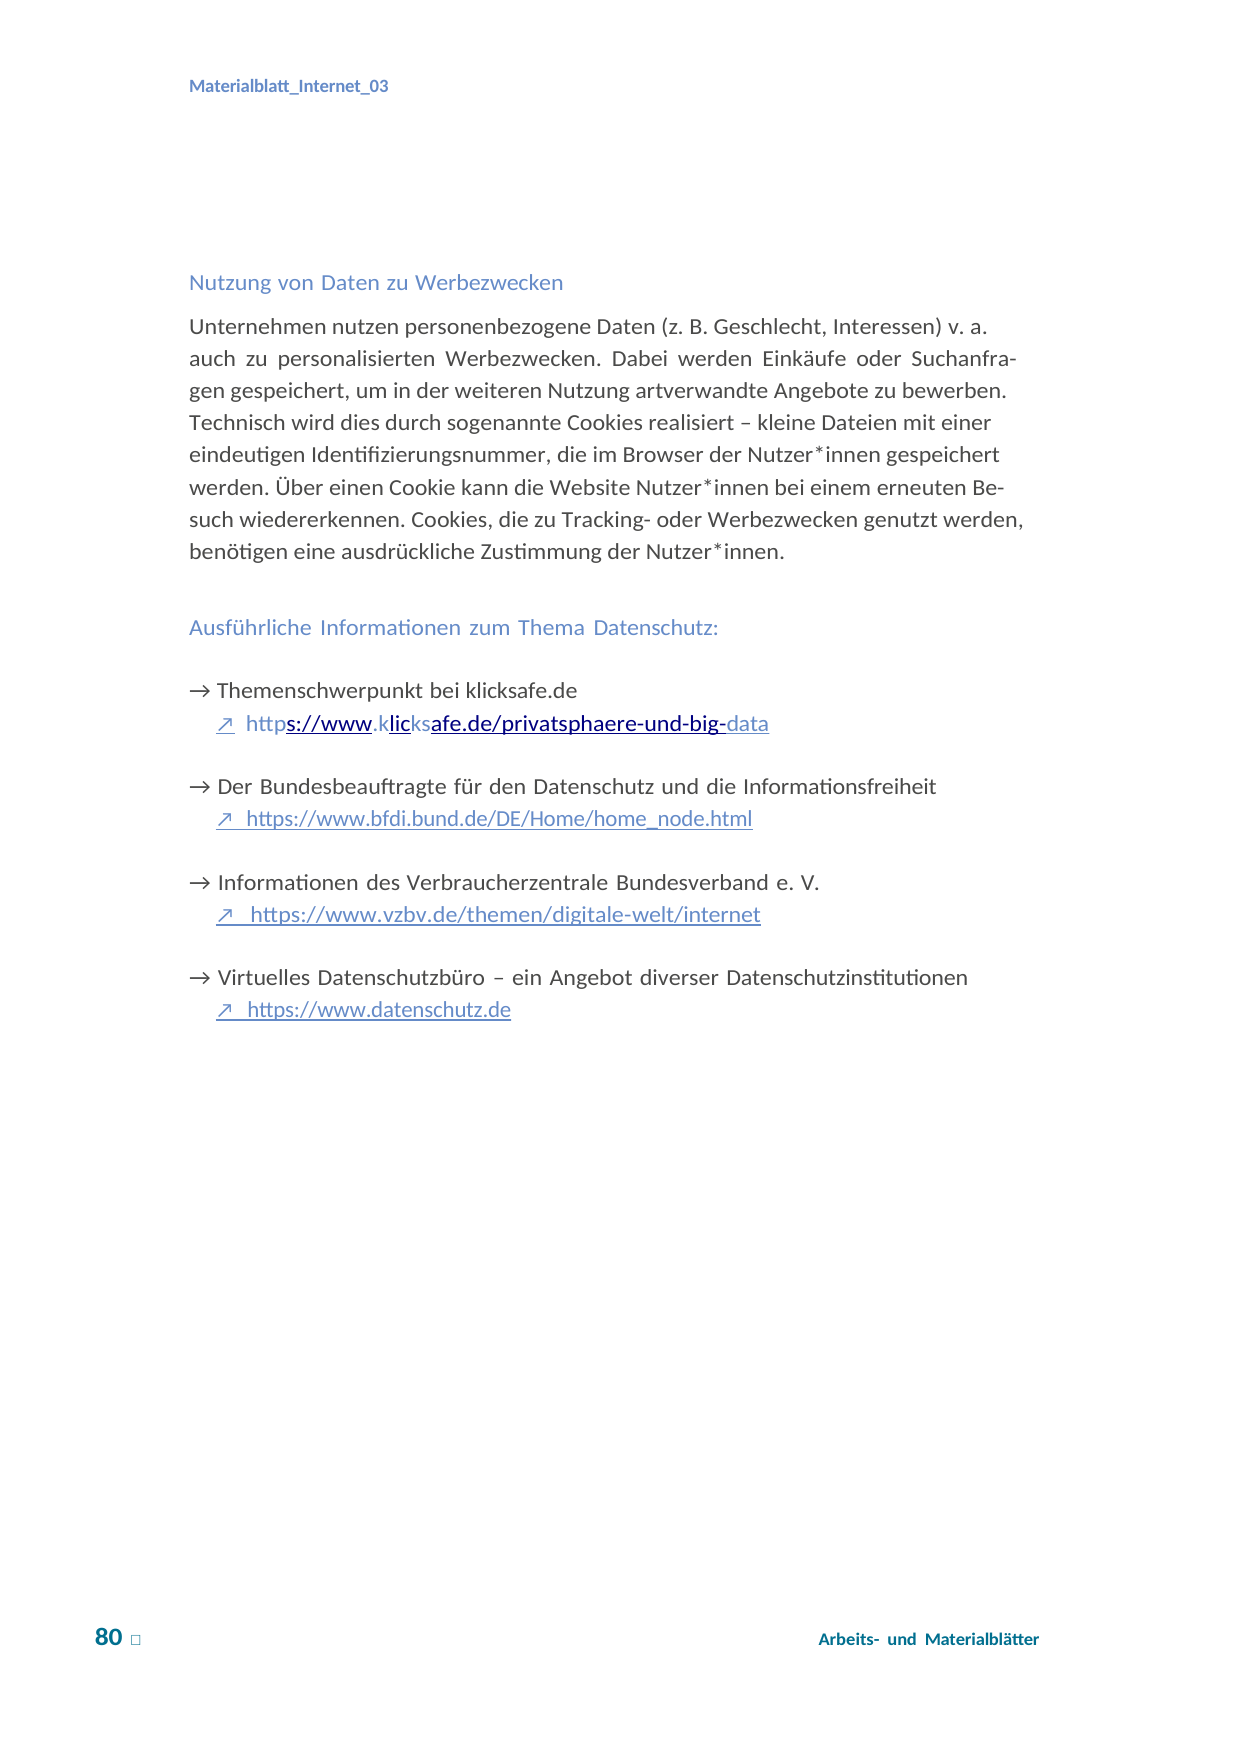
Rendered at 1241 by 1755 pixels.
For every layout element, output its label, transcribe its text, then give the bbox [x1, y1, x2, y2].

text → Informationen des Verbraucherzentrale Bundesverband e. V. [189, 868, 1157, 896]
text Nutzung von Daten zu Werbezwecken [189, 268, 1157, 296]
text ↗ https://www.klicksafe.de/privatsphaere-und-big-data [216, 709, 1157, 737]
text ↗ https://www.bfdi.bund.de/DE/Home/home_node.html [216, 804, 1157, 832]
text Ausführliche Informationen zum Thema Datenschutz: [189, 613, 1157, 641]
text → Themenschwerpunkt bei klicksafe.de [189, 677, 1157, 705]
text → Der Bundesbeauftragte für den Datenschutz und die Informationsfreiheit [189, 772, 1157, 800]
text ↗ https://www.vzbv.de/themen/digitale-welt/internet [216, 900, 1157, 928]
text Unternehmen nutzen personenbezogene Daten (z. B. Geschlecht, Interessen) v. a. auch zu personalisierten Werbezwecken. Dabei werden Einkäufe oder Suchanfra- gen gespeichert, um in der weiteren Nutzung artverwandte Angebote zu bewerben. Technisch wird dies durch sogenannte Cookies realisiert – kleine Dateien mit einer eindeutigen Identifizierungsnummer, die im Browser der Nutzer*innen gespeichert werden. Über einen Cookie kann die Website Nutzer*innen bei einem erneuten Be- such wiedererkennen. Cookies, die zu Tracking- oder Werbezwecken genutzt werden, benötigen eine ausdrückliche Zustimmung der Nutzer*innen. [189, 312, 1033, 565]
text → Virtuelles Datenschutzbüro – ein Angebot diverser Datenschutzinstitutionen [189, 963, 1157, 991]
text ↗ https://www.datenschutz.de [216, 996, 1157, 1024]
